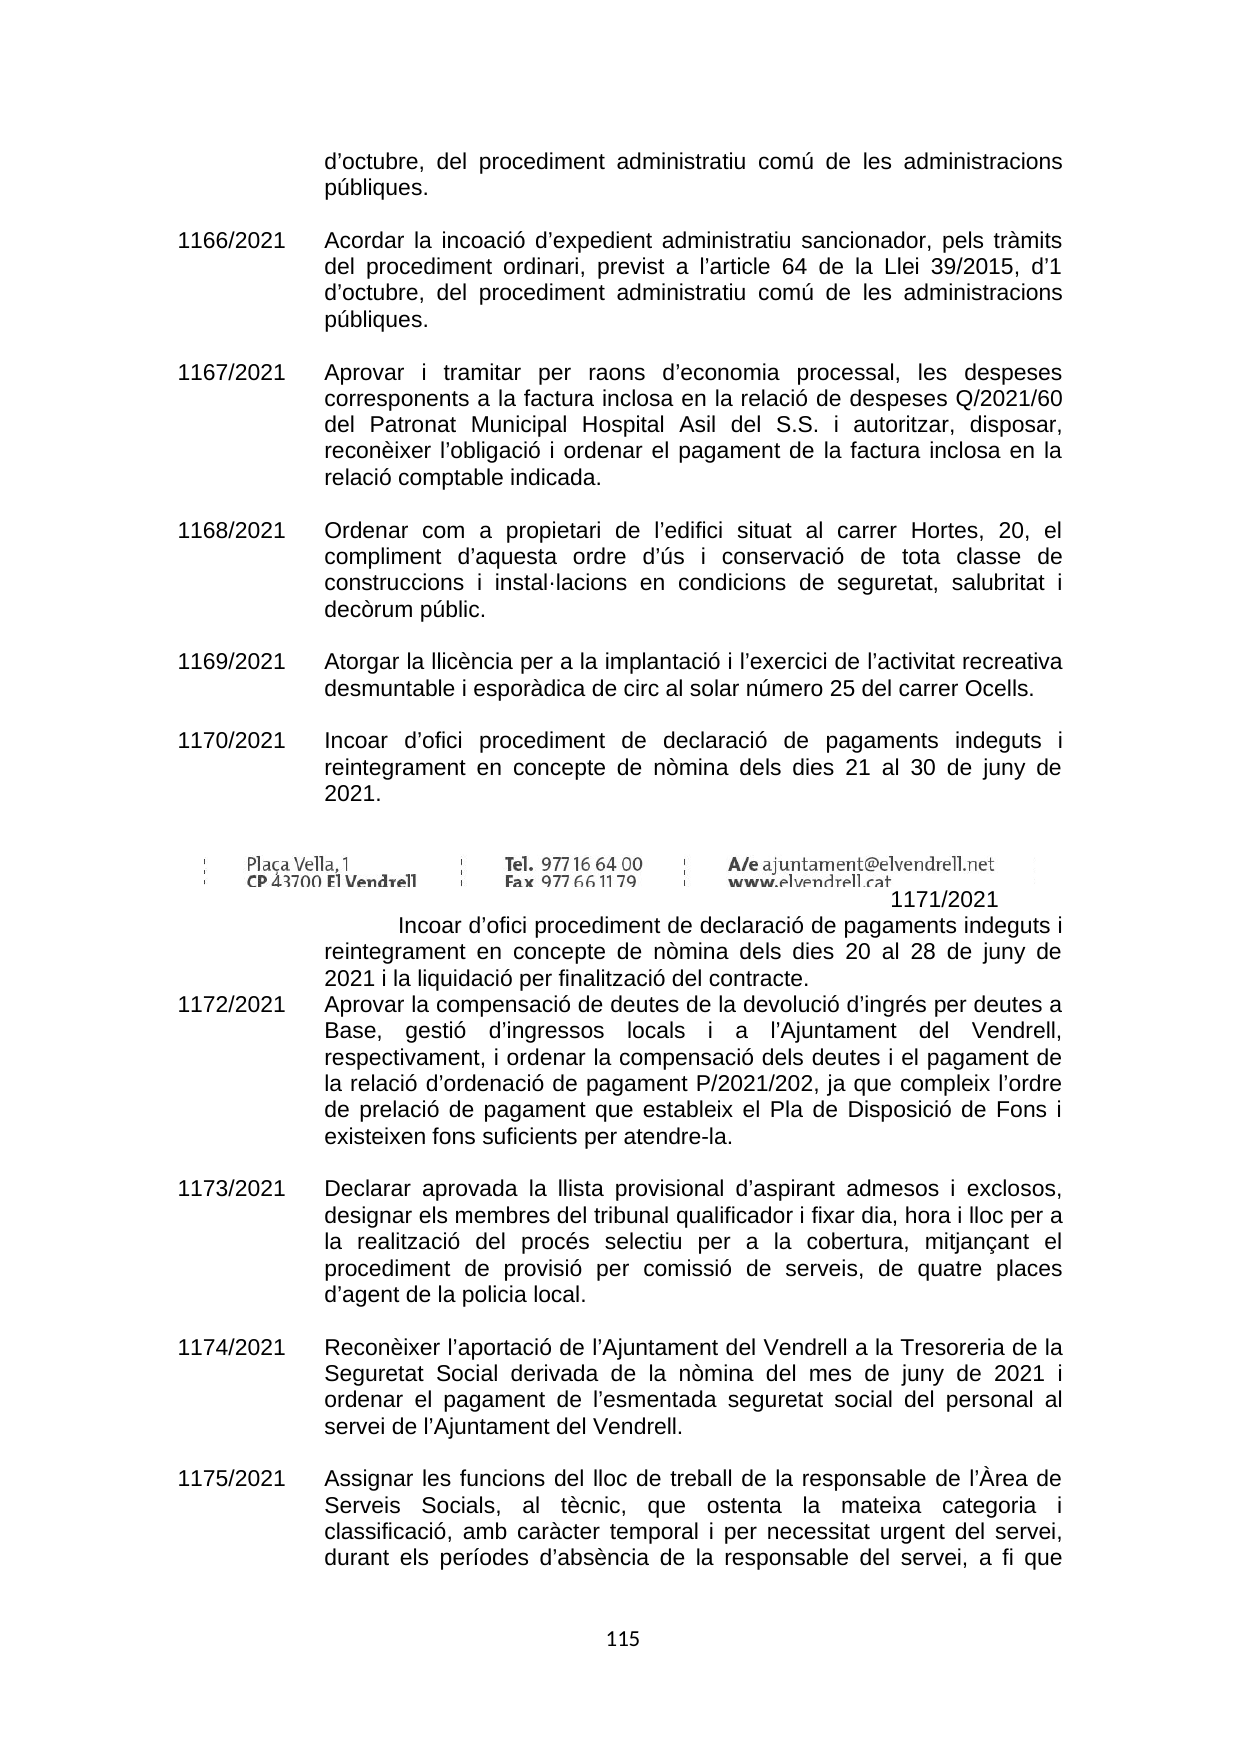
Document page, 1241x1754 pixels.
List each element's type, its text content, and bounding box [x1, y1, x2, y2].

text 1167/2021 Aprovar i tramitar per raons d’economia processal, les despeses corresponents a la factura inclosa en la relació de despeses Q/2021/60 del Patronat Municipal Hospital Asil del S.S. i autoritzar, disposar, reconèixer l’obligació i ordenar el pagament de la factura inclosa en la relació comptable indicada. [177, 358, 1063, 490]
text 1166/2021 Acordar la incoació d’expedient administratiu sancionador, pels tràmits del procediment ordinari, previst a l’article 64 de la Llei 39/2015, d’1 d’octubre, del procediment administratiu comú de les administracions públiques. [177, 227, 1063, 332]
text 1170/2021 Incoar d’ofici procediment de declaració de pagaments indeguts i reintegrament en concepte de nòmina dels dies 21 al 30 de juny de 2021. [177, 727, 1063, 806]
text 1168/2021 Ordenar com a propietari de l’edifici situat al carrer Hortes, 20, el compliment d’aquesta ordre d’ús i conservació de tota classe de construccions i instal·lacions en condicions de seguretat, salubritat i decòrum públic. [177, 517, 1063, 622]
text 1174/2021 Reconèixer l’aportació de l’Ajuntament del Vendrell a la Tresoreria de la Seguretat Social derivada de la nòmina del mes de juny de 2021 i ordenar el pagament de l’esmentada seguretat social del personal al servei de l’Ajuntament del Vendrell. [177, 1333, 1063, 1439]
text 1175/2021 Assignar les funcions del lloc de treball de la responsable de l’Àrea de Serveis Socials, al tècnic, que ostenta la mateixa categoria i classificació, amb caràcter temporal i per necessitat urgent del servei, durant els períodes d’absència de la responsable del servei, a fi que [177, 1465, 1063, 1571]
text 1173/2021 Declarar aprovada la llista provisional d’aspirant admesos i exclosos, designar els membres del tribunal qualificador i fixar dia, hora i lloc per a la realització del procés selectiu per a la cobertura, mitjançant el procediment de provisió per comissió de serveis, de quatre places d’agent de la policia local. [177, 1175, 1063, 1307]
text 1172/2021 Aprovar la compensació de deutes de la devolució d’ingrés per deutes a Base, gestió d’ingressos locals i a l’Ajuntament del Vendrell, respectivament, i ordenar la compensació dels deutes i el pagament de la relació d’ordenació de pagament P/2021/202, ja que compleix l’ordre de prelació de pagament que estableix el Pla de Disposició de Fons i existeixen fons suficients per atendre-la. [177, 991, 1063, 1149]
text d’octubre, del procediment administratiu comú de les administracions públiques. [177, 148, 1063, 200]
text 1171/2021 Incoar d’ofici procediment de declaració de pagaments indeguts i reintegrament en concepte de nòmina dels dies 20 al 28 de juny de 2021 i la liquidació per finalització del contracte. [177, 833, 1063, 991]
text 1169/2021 Atorgar la llicència per a la implantació i l’exercici de l’activitat recreativa desmuntable i esporàdica de circ al solar número 25 del carrer Ocells. [177, 648, 1063, 701]
